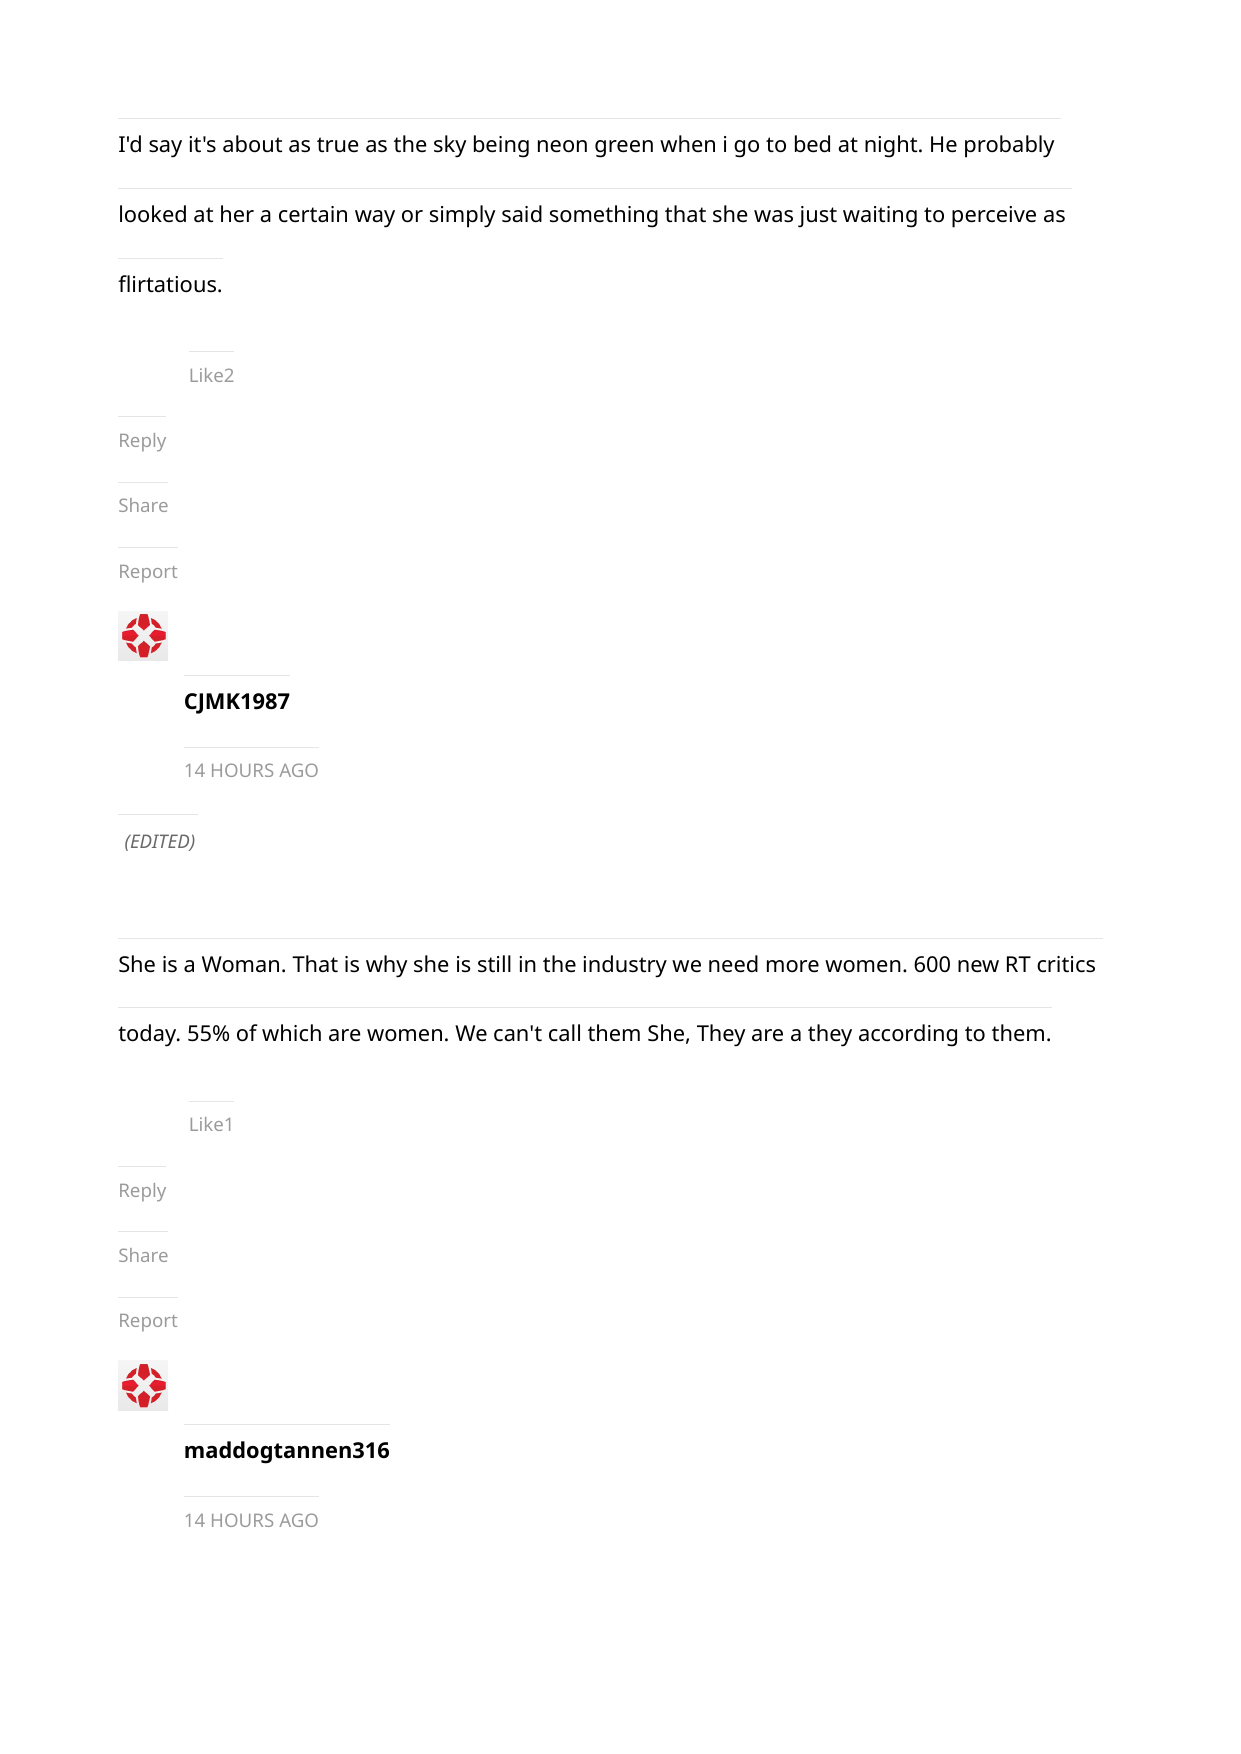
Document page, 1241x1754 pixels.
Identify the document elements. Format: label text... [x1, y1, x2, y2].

picture [118, 611, 169, 661]
text Share [118, 482, 1122, 518]
text Share [118, 1231, 1122, 1268]
text I'd say it's about as true as the sky being neon green when i go to bed at night. He probably looked at her a certain way or simply said something that she was just waiting to perceive as flirtatious. [118, 118, 1122, 298]
text Report [118, 547, 1122, 584]
text maddogtannen316 [184, 1424, 1114, 1465]
text Reply [118, 1166, 1122, 1202]
picture [118, 1360, 169, 1411]
text 14 HOURS AGO [184, 747, 1117, 783]
text 14 HOURS AGO [184, 1496, 1117, 1533]
text Report [118, 1297, 1122, 1333]
text (EDITED) [118, 814, 1122, 853]
text She is a Woman. That is why she is still in the industry we need more women. 600 new RT critics today. 55% of which are women. We can't call them She, They are a they according to them. [118, 937, 1122, 1048]
text Like2 [188, 351, 1122, 387]
text CJMK1987 [184, 675, 1114, 716]
text Like1 [188, 1101, 1122, 1137]
text Reply [118, 416, 1122, 453]
